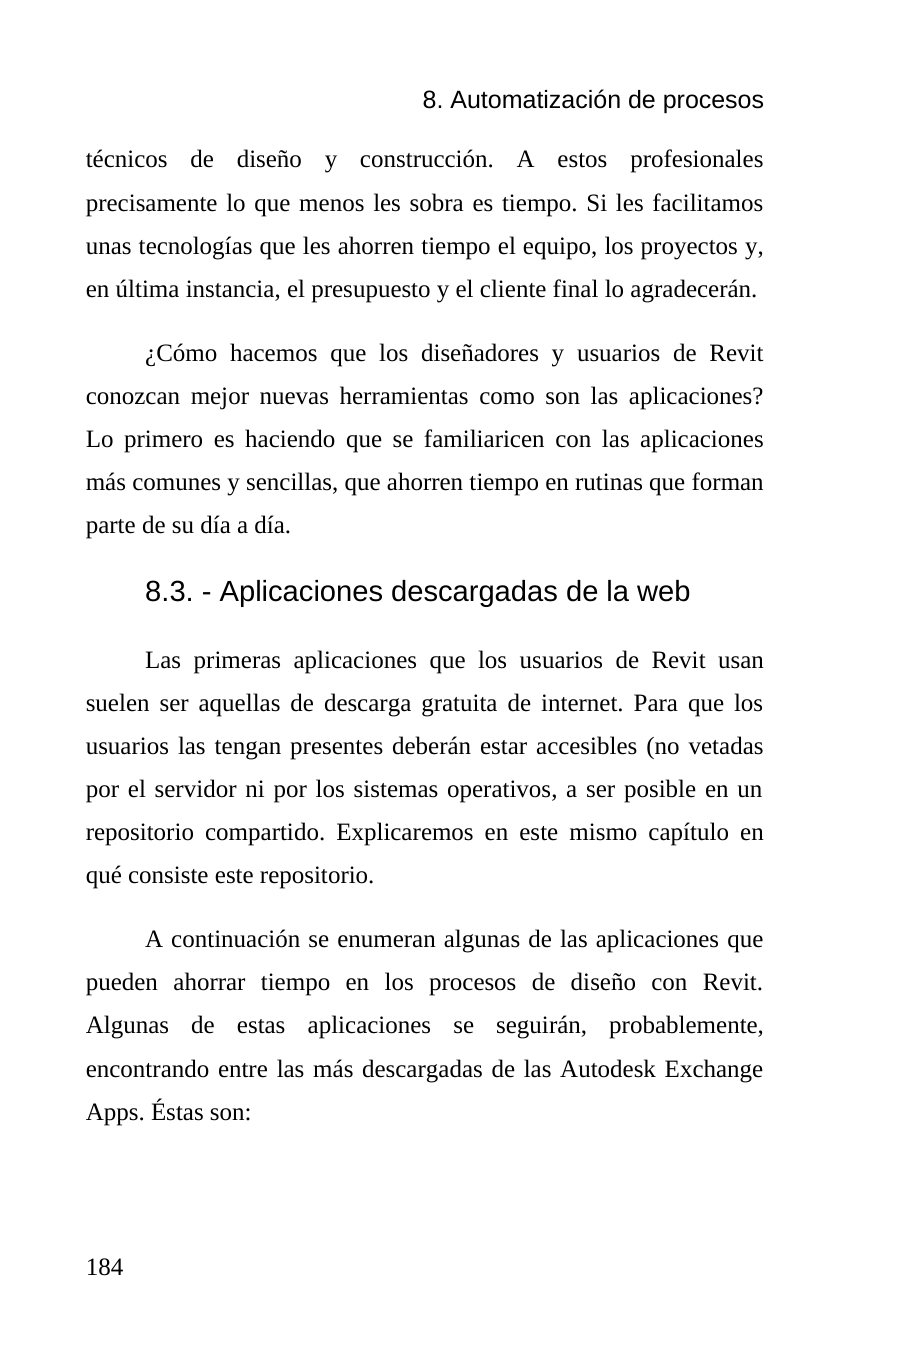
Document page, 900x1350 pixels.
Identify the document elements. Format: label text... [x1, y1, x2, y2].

text Las primeras aplicaciones que los usuarios de Revit usan suelen ser aquellas de descarga gratuita de internet. Para que los usuarios las tengan presentes deberán estar accesibles (no vetadas por el servidor ni por los sistemas operativos, a ser posible en un repositorio compartido. Explicaremos en este mismo capítulo en qué consiste este repositorio. [86, 645, 764, 889]
text ¿Cómo hacemos que los diseñadores y usuarios de Revit conozcan mejor nuevas herramientas como son las aplicaciones? Lo primero es haciendo que se familiaricen con las aplicaciones más comunes y sencillas, que ahorren tiempo en rutinas que forman parte de su día a día. [86, 338, 764, 539]
text técnicos de diseño y construcción. A estos profesionales precisamente lo que menos les sobra es tiempo. Si les facilitamos unas tecnologías que les ahorren tiempo el equipo, los proyectos y, en última instancia, el presupuesto y el cliente final lo agradecerán. [86, 144, 764, 303]
subtitle 8.3. - Aplicaciones descargadas de la web [86, 574, 764, 607]
text A continuación se enumeran algunas de las aplicaciones que pueden ahorrar tiempo en los procesos de diseño con Revit. Algunas de estas aplicaciones se seguirán, probablemente, encontrando entre las más descargadas de las Autodesk Exchange Apps. Éstas son: [86, 924, 764, 1126]
